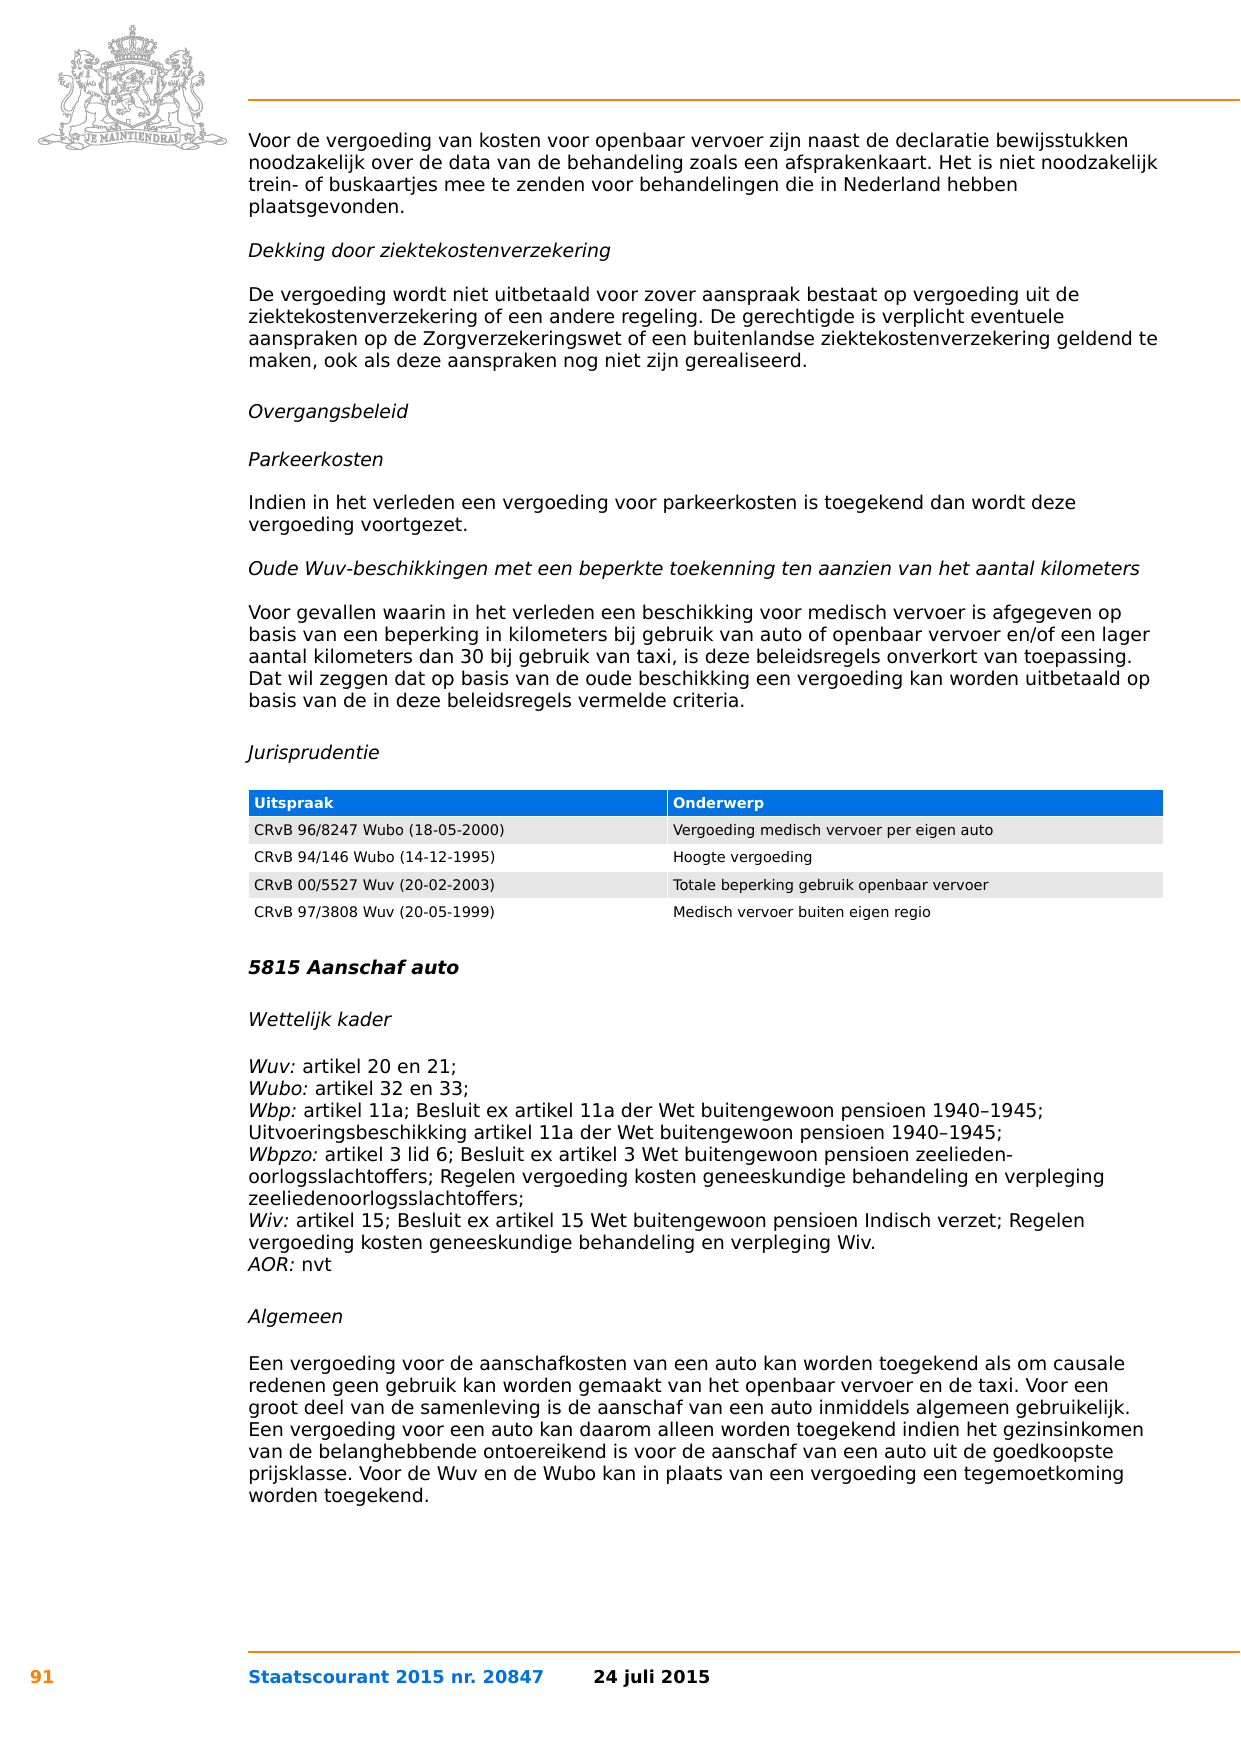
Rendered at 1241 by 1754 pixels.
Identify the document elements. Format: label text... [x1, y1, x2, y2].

table_header Uitspraak [249, 790, 667, 816]
table_cell Hoogte vergoeding [668, 845, 1163, 871]
text Indien in het verleden een vergoeding voor parkeerkosten is toegekend dan wordt deze vergoeding voortgezet. [248, 492, 1163, 536]
subtitle Wettelijk kader [248, 1009, 1163, 1031]
text Wbp: artikel 11a; Besluit ex artikel 11a der Wet buitengewoon pensioen 1940–1945; Uitvoeringsbeschikking artikel 11a der Wet buitengewoon pensioen 1940–1945; [248, 1100, 1163, 1144]
text Wubo: artikel 32 en 33; [248, 1078, 1163, 1100]
table_cell Medisch vervoer buiten eigen regio [668, 900, 1163, 926]
text Een vergoeding voor de aanschafkosten van een auto kan worden toegekend als om causale redenen geen gebruik kan worden gemaakt van het openbaar vervoer en de taxi. Voor een groot deel van de samenleving is de aanschaf van een auto inmiddels algemeen gebruikelijk. Een vergoeding voor een auto kan daarom alleen worden toegekend indien het gezinsinkomen van de belanghebbende ontoereikend is voor de aanschaf van een auto uit de goedkoopste prijsklasse. Voor de Wuv en de Wubo kan in plaats van een vergoeding een tegemoetkoming worden toegekend. [248, 1353, 1163, 1506]
table_cell CRvB 00/5527 Wuv (20-02-2003) [249, 872, 667, 898]
text Wuv: artikel 20 en 21; [248, 1056, 1163, 1078]
table_cell Vergoeding medisch vervoer per eigen auto [668, 817, 1163, 844]
subtitle Dekking door ziektekostenverzekering [248, 240, 1163, 262]
text De vergoeding wordt niet uitbetaald voor zover aanspraak bestaat op vergoeding uit de ziektekostenverzekering of een andere regeling. De gerechtigde is verplicht eventuele aanspraken op de Zorgverzekeringswet of een buitenlandse ziektekostenverzekering geldend te maken, ook als deze aanspraken nog niet zijn gerealiseerd. [248, 283, 1163, 371]
text Wiv: artikel 15; Besluit ex artikel 15 Wet buitengewoon pensioen Indisch verzet; Regelen vergoeding kosten geneeskundige behandeling en verpleging Wiv. [248, 1210, 1163, 1254]
subtitle Oude Wuv-beschikkingen met een beperkte toekenning ten aanzien van het aantal kilometers [248, 558, 1163, 580]
table_cell Totale beperking gebruik openbaar vervoer [668, 872, 1163, 898]
text Voor gevallen waarin in het verleden een beschikking voor medisch vervoer is afgegeven op basis van een beperking in kilometers bij gebruik van auto of openbaar vervoer en/of een lager aantal kilometers dan 30 bij gebruik van taxi, is deze beleidsregels onverkort van toepassing. Dat wil zeggen dat op basis van de oude beschikking een vergoeding kan worden uitbetaald op basis van de in deze beleidsregels vermelde criteria. [248, 602, 1163, 712]
subtitle Parkeerkosten [248, 448, 1163, 470]
subtitle Overgangsbeleid [248, 401, 1163, 423]
table_cell CRvB 97/3808 Wuv (20-05-1999) [249, 900, 667, 926]
subtitle Jurisprudentie [248, 742, 1163, 764]
table_header Onderwerp [668, 790, 1163, 816]
table_cell CRvB 94/146 Wubo (14-12-1995) [249, 845, 667, 871]
subtitle Algemeen [248, 1306, 1163, 1328]
text Voor de vergoeding van kosten voor openbaar vervoer zijn naast de declaratie bewijsstukken noodzakelijk over de data van de behandeling zoals een afsprakenkaart. Het is niet noodzakelijk trein- of buskaartjes mee te zenden voor behandelingen die in Nederland hebben plaatsgevonden. [248, 130, 1163, 218]
picture [38, 25, 227, 150]
subtitle 5815 Aanschaf auto [248, 957, 1163, 979]
text Wbpzo: artikel 3 lid 6; Besluit ex artikel 3 Wet buitengewoon pensioen zeelieden-oorlogsslachtoffers; Regelen vergoeding kosten geneeskundige behandeling en verpleging zeeliedenoorlogsslachtoffers; [248, 1144, 1163, 1210]
table_cell CRvB 96/8247 Wubo (18-05-2000) [249, 817, 667, 844]
text AOR: nvt [248, 1254, 1163, 1276]
